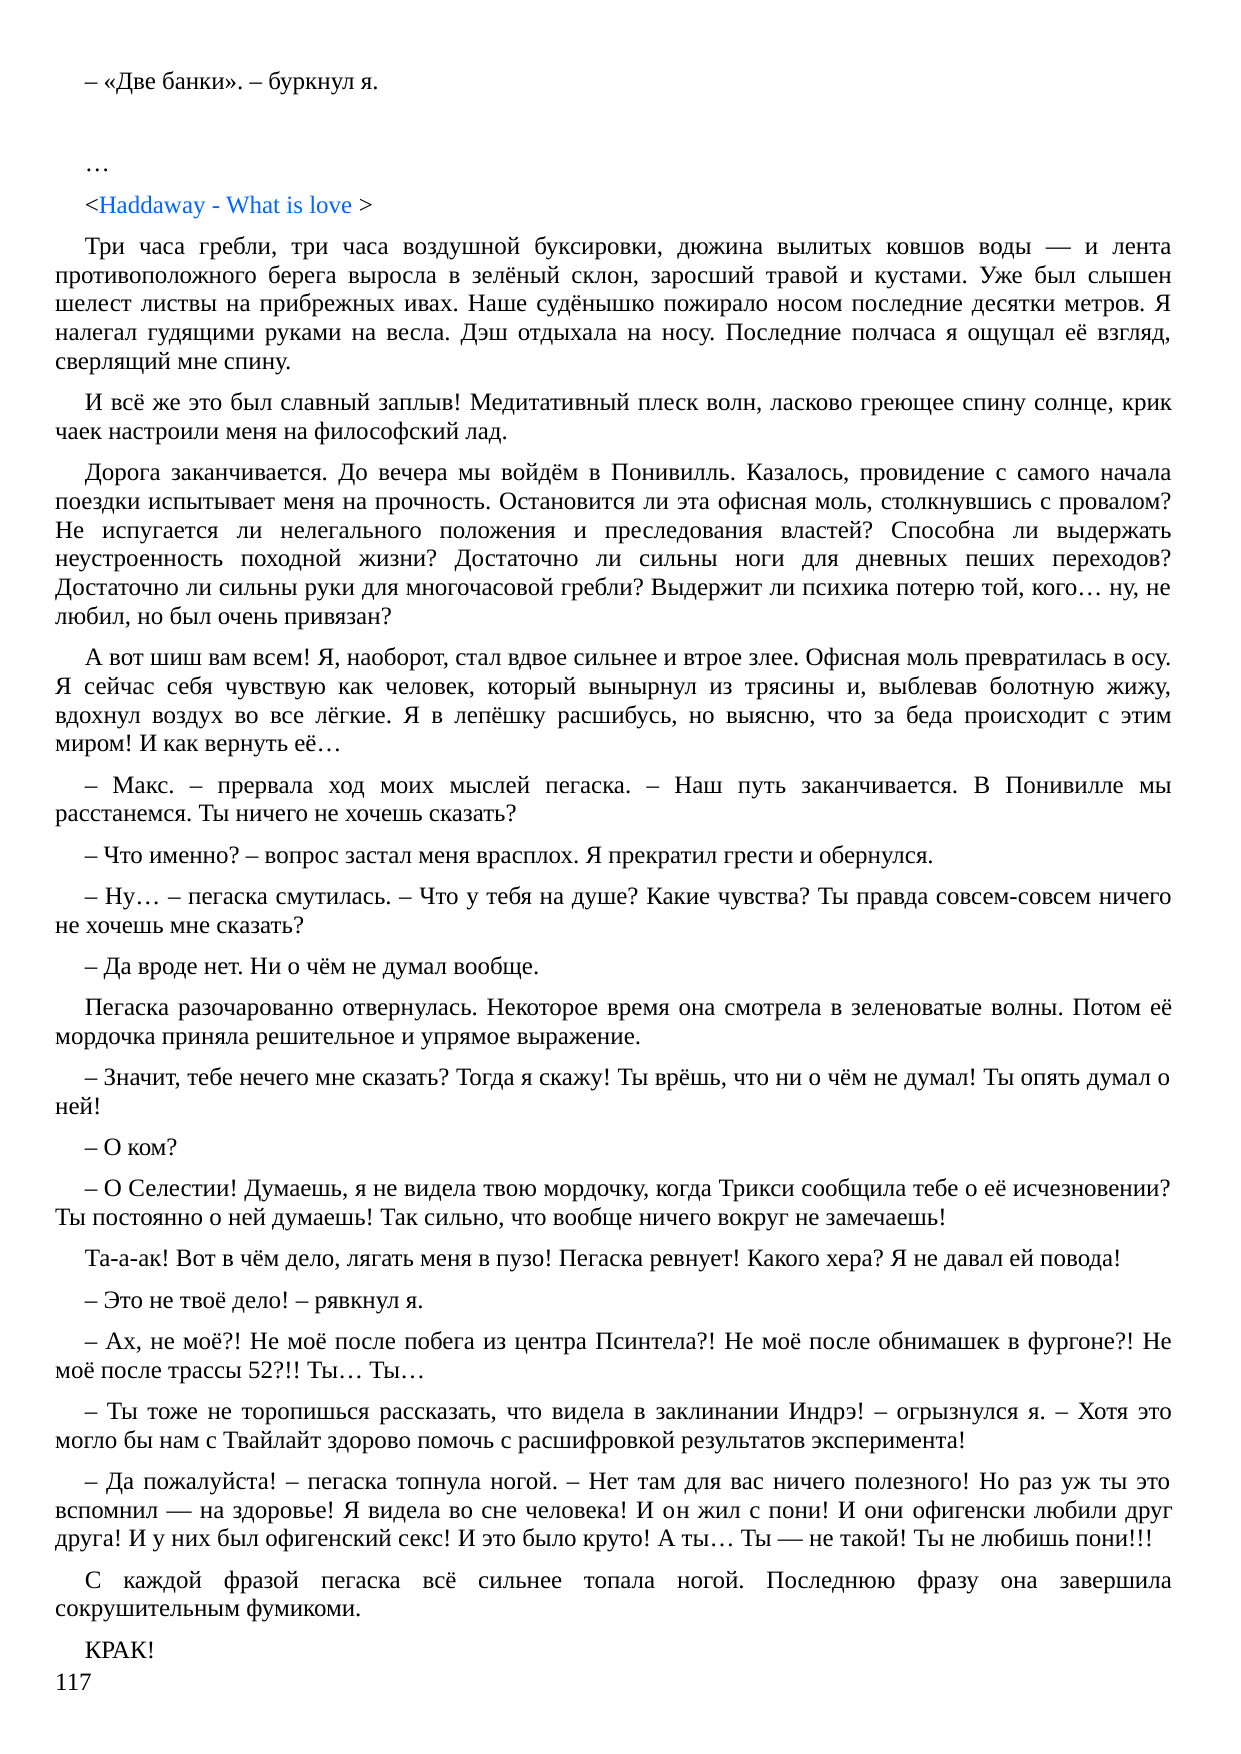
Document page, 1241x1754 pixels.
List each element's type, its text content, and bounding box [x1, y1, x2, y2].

text – Что именно? – вопрос застал меня врасплох. Я прекратил грести и обернулся. [55, 840, 1173, 868]
text – «Две банки». – буркнул я. [55, 66, 1173, 95]
text Та-а-ак! Вот в чём дело, лягать меня в пузо! Пегаска ревнует! Какого хера? Я не давал ей повода! [55, 1243, 1173, 1272]
text … [55, 148, 1173, 177]
text – О Селестии! Думаешь, я не видела твою мордочку, когда Трикси сообщила тебе о её исчезновении? Ты постоянно о ней думаешь! Так сильно, что вообще ничего вокруг не замечаешь! [55, 1173, 1173, 1231]
text Пегаска разочарованно отвернулась. Некоторое время она смотрела в зеленоватые волны. Потом её мордочка приняла решительное и упрямое выражение. [55, 992, 1173, 1050]
text С каждой фразой пегаска всё сильнее топала ногой. Последнюю фразу она завершила сокрушительным фумикоми. [55, 1565, 1173, 1622]
text – Значит, тебе нечего мне сказать? Тогда я скажу! Ты врёшь, что ни о чём не думал! Ты опять думал о ней! [55, 1062, 1173, 1120]
text – Это не твоё дело! – рявкнул я. [55, 1285, 1173, 1313]
text А вот шиш вам всем! Я, наоборот, стал вдвое сильнее и втрое злее. Офисная моль превратилась в осу. Я сейчас себя чувствую как человек, который вынырнул из трясины и, выблевав болотную жижу, вдохнул воздух во все лёгкие. Я в лепёшку расшибусь, но выясню, что за беда происходит с этим миром! И как вернуть её… [55, 642, 1173, 757]
text – Макс. – прервала ход моих мыслей пегаска. – Наш путь заканчивается. В Понивилле мы расстанемся. Ты ничего не хочешь сказать? [55, 770, 1173, 827]
text – Да вроде нет. Ни о чём не думал вообще. [55, 951, 1173, 980]
text Три часа гребли, три часа воздушной буксировки, дюжина вылитых ковшов воды — и лента противоположного берега выросла в зелёный склон, заросший травой и кустами. Уже был слышен шелест листвы на прибрежных ивах. Наше судёнышко пожирало носом последние десятки метров. Я налегал гудящими руками на весла. Дэш отдыхала на носу. Последние полчаса я ощущал её взгляд, сверлящий мне спину. [55, 231, 1173, 375]
text – Ах, не моё?! Не моё после побега из центра Псинтела?! Не моё после обнимашек в фургоне?! Не моё после трассы 52?!! Ты… Ты… [55, 1326, 1173, 1383]
text – Ну… – пегаска смутилась. – Что у тебя на душе? Какие чувства? Ты правда совсем-совсем ничего не хочешь мне сказать? [55, 881, 1173, 938]
text КРАК! [55, 1635, 1173, 1663]
text – Ты тоже не торопишься рассказать, что видела в заклинании Индрэ! – огрызнулся я. – Хотя это могло бы нам с Твайлайт здорово помочь с расшифровкой результатов эксперимента! [55, 1396, 1173, 1453]
text И всё же это был славный заплыв! Медитативный плеск волн, ласково греющее спину солнце, крик чаек настроили меня на философский лад. [55, 387, 1173, 445]
text Дорога заканчивается. До вечера мы войдём в Понивилль. Казалось, провидение с самого начала поездки испытывает меня на прочность. Остановится ли эта офисная моль, столкнувшись с провалом? Не испугается ли нелегального положения и преследования властей? Способна ли выдержать неустроенность походной жизни? Достаточно ли сильны ноги для дневных пеших переходов? Достаточно ли сильны руки для многочасовой гребли? Выдержит ли психика потерю той, кого… ну, не любил, но был очень привязан? [55, 457, 1173, 630]
text <Haddaway - What is love > [55, 190, 1173, 218]
text – Да пожалуйста! – пегаска топнула ногой. – Нет там для вас ничего полезного! Но раз уж ты это вспомнил — на здоровье! Я видела во сне человека! И он жил с пони! И они офигенски любили друг друга! И у них был офигенский секс! И это было круто! А ты… Ты — не такой! Ты не любишь пони!!! [55, 1466, 1173, 1552]
text – О ком? [55, 1132, 1173, 1161]
